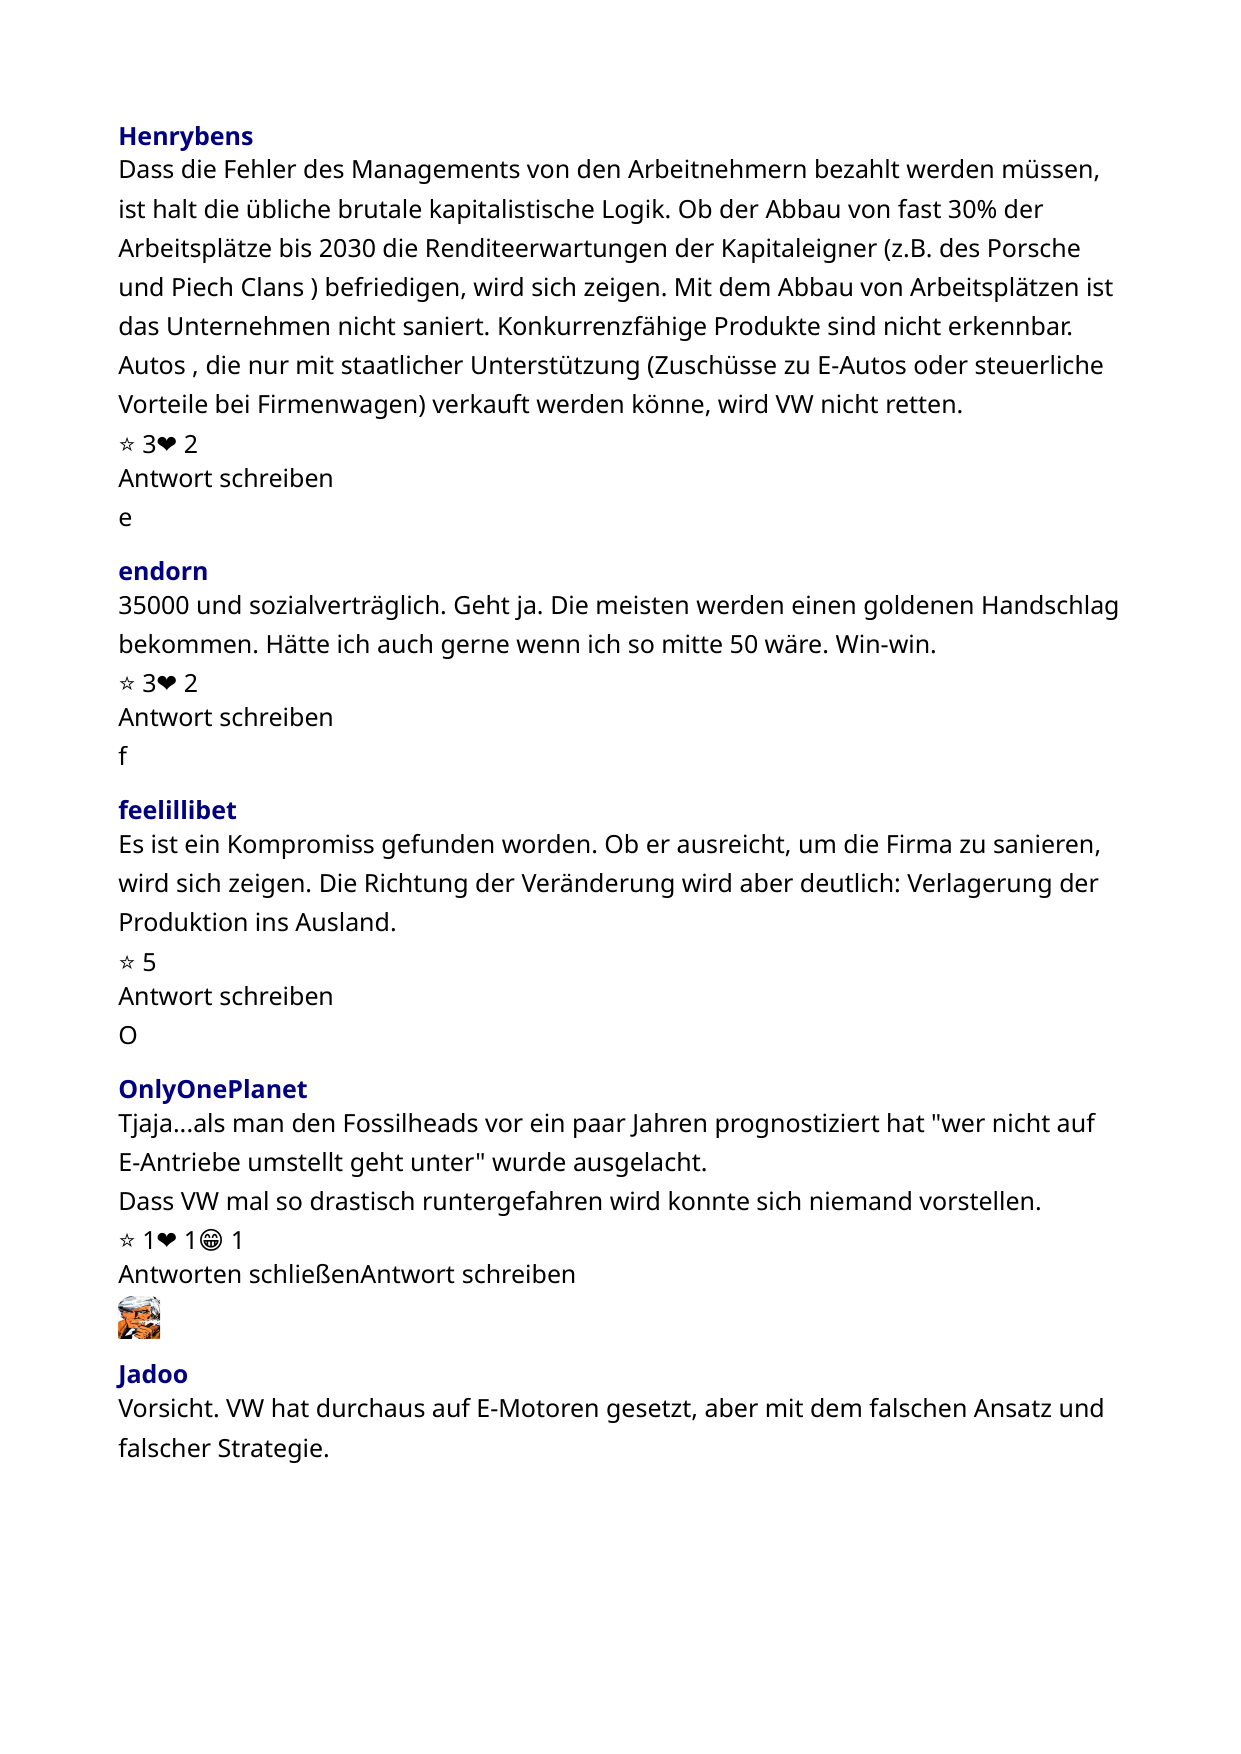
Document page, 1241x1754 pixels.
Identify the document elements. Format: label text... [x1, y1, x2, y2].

text ⭐️ 5 [118, 944, 1122, 978]
text ⭐️ 3❤️ 2 [118, 666, 1122, 700]
text Antworten schließenAntwort schreiben [118, 1257, 1122, 1291]
text Dass VW mal so drastisch runtergefahren wird konnte sich niemand vorstellen. [118, 1184, 1122, 1218]
text Tjaja...als man den Fossilheads vor ein paar Jahren prognostiziert hat "wer nicht auf E-Antriebe umstellt geht unter" wurde ausgelacht. [118, 1105, 1122, 1178]
text Vorsicht. VW hat durchaus auf E-Motoren gesetzt, aber mit dem falschen Ansatz und falscher Strategie. [118, 1391, 1122, 1464]
text Antwort schreiben [118, 460, 1122, 494]
text Antwort schreiben [118, 978, 1122, 1012]
text Dass die Fehler des Managements von den Arbeitnehmern bezahlt werden müssen, ist halt die übliche brutale kapitalistische Logik. Ob der Abbau von fast 30% der Arbeitsplätze bis 2030 die Renditeerwartungen der Kapitaleigner (z.B. des Porsche und Piech Clans ) befriedigen, wird sich zeigen. Mit dem Abbau von Arbeitsplätzen ist das Unternehmen nicht saniert. Konkurrenzfähige Produkte sind nicht erkennbar. Autos , die nur mit staatlicher Unterstützung (Zuschüsse zu E-Autos oder steuerliche Vorteile bei Firmenwagen) verkauft werden könne, wird VW nicht retten. [118, 152, 1122, 421]
subtitle endorn [118, 553, 1122, 587]
text O [118, 1017, 1122, 1052]
text ⭐️ 1❤️ 1😁 1 [118, 1223, 1122, 1257]
text f [118, 739, 1122, 773]
text ⭐️ 3❤️ 2 [118, 426, 1122, 460]
picture [118, 1296, 161, 1339]
subtitle OnlyOnePlanet [118, 1071, 1122, 1105]
text Es ist ein Kompromiss gefunden worden. Ob er ausreicht, um die Firma zu sanieren, wird sich zeigen. Die Richtung der Veränderung wird aber deutlich: Verlagerung der Produktion ins Ausland. [118, 827, 1122, 939]
subtitle feelillibet [118, 793, 1122, 827]
text Antwort schreiben [118, 700, 1122, 734]
subtitle Jadoo [118, 1357, 1122, 1391]
text e [118, 499, 1122, 534]
subtitle Henrybens [118, 118, 1122, 152]
text 35000 und sozialverträglich. Geht ja. Die meisten werden einen goldenen Handschlag bekommen. Hätte ich auch gerne wenn ich so mitte 50 wäre. Win-win. [118, 587, 1122, 661]
